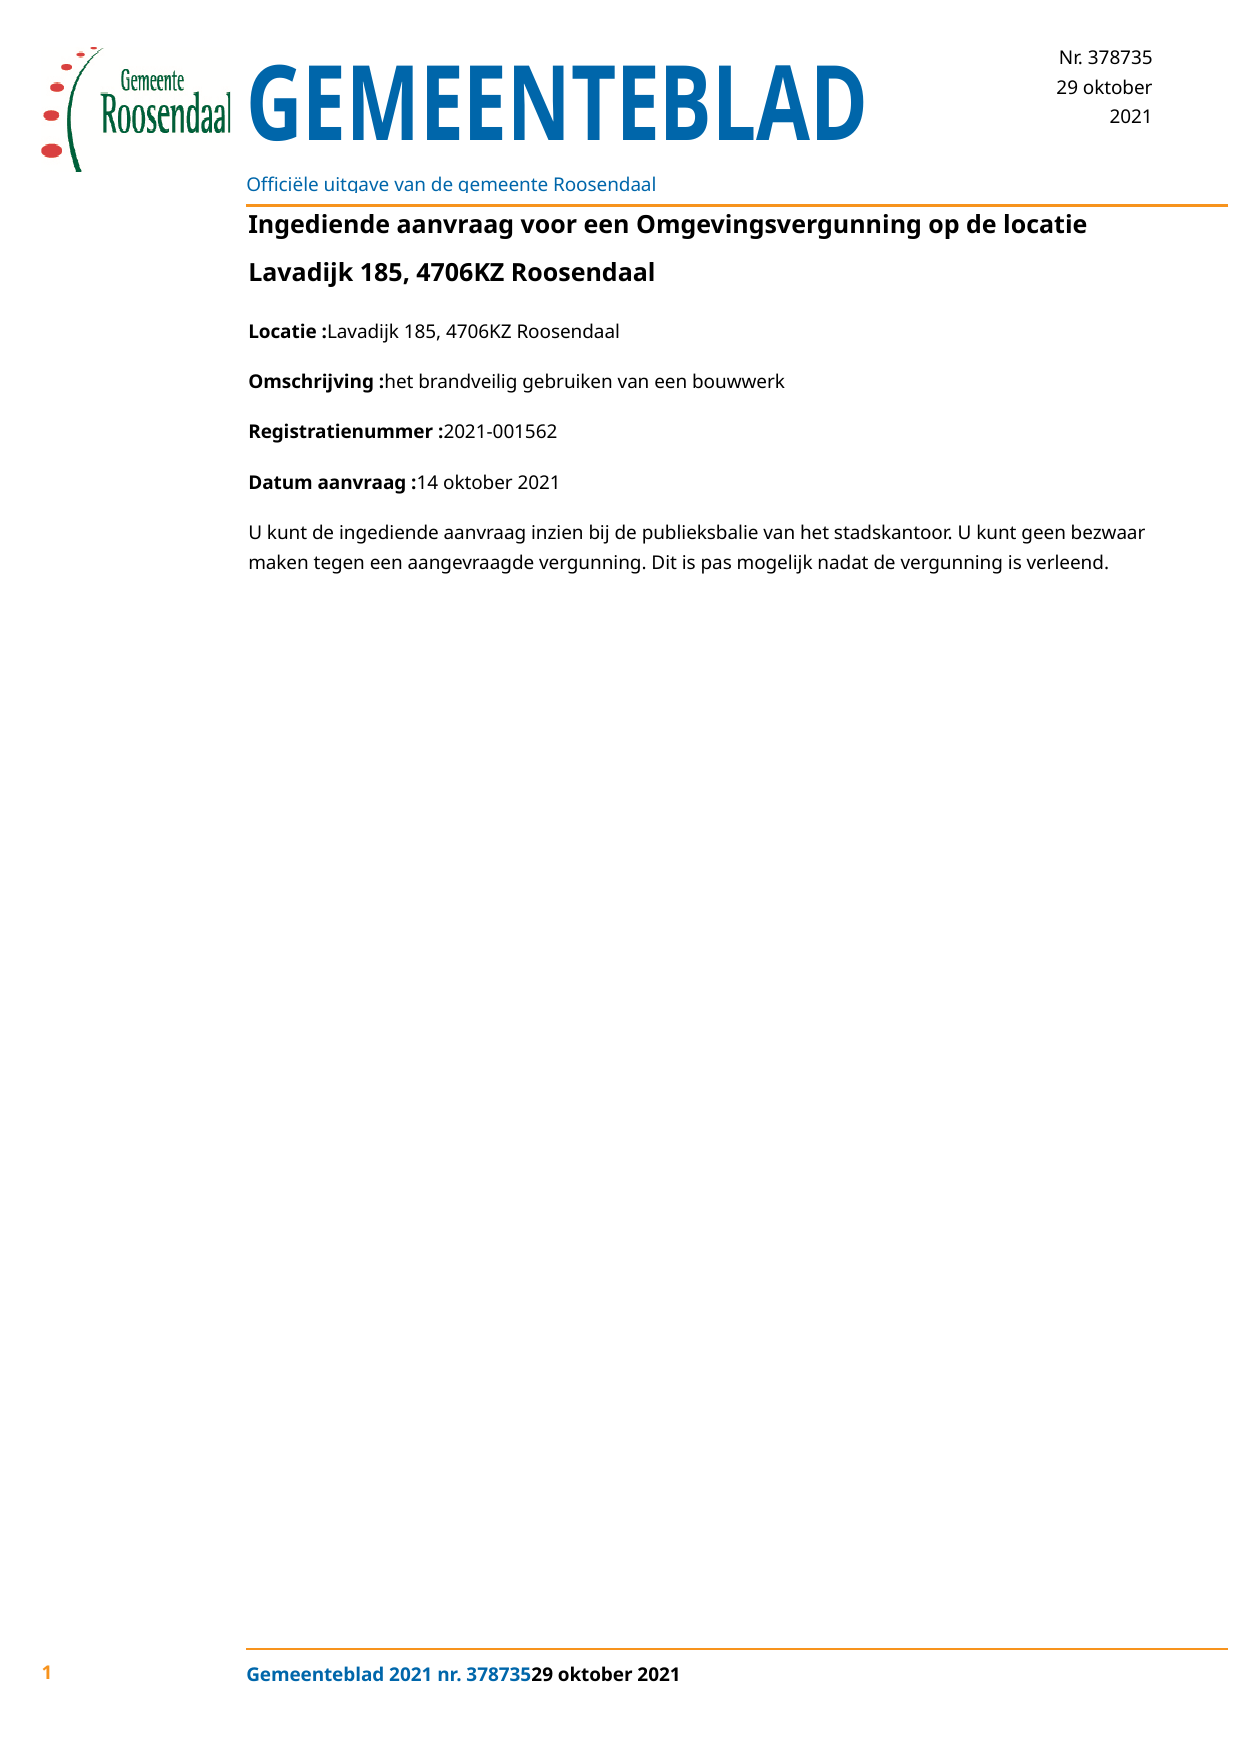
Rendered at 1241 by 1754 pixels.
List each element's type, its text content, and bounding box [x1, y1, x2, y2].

text Locatie :Lavadijk 185, 4706KZ Roosendaal [248, 318, 1152, 344]
text Datum aanvraag :14 oktober 2021 [248, 469, 1152, 495]
text Registratienummer :2021-001562 [248, 419, 1152, 444]
text U kunt de ingediende aanvraag inzien bij de publieksbalie van het stadskantoor. U kunt geen bezwaar maken tegen een aangevraagde vergunning. Dit is pas mogelijk nadat de vergunning is verleend. [248, 519, 1152, 575]
text Omschrijving :het brandveilig gebruiken van een bouwwerk [248, 368, 1152, 394]
text Ingediende aanvraag voor een Omgevingsvergunning op de locatie Lavadijk 185, 4706KZ Roosendaal [248, 207, 1152, 288]
picture [41, 47, 231, 172]
